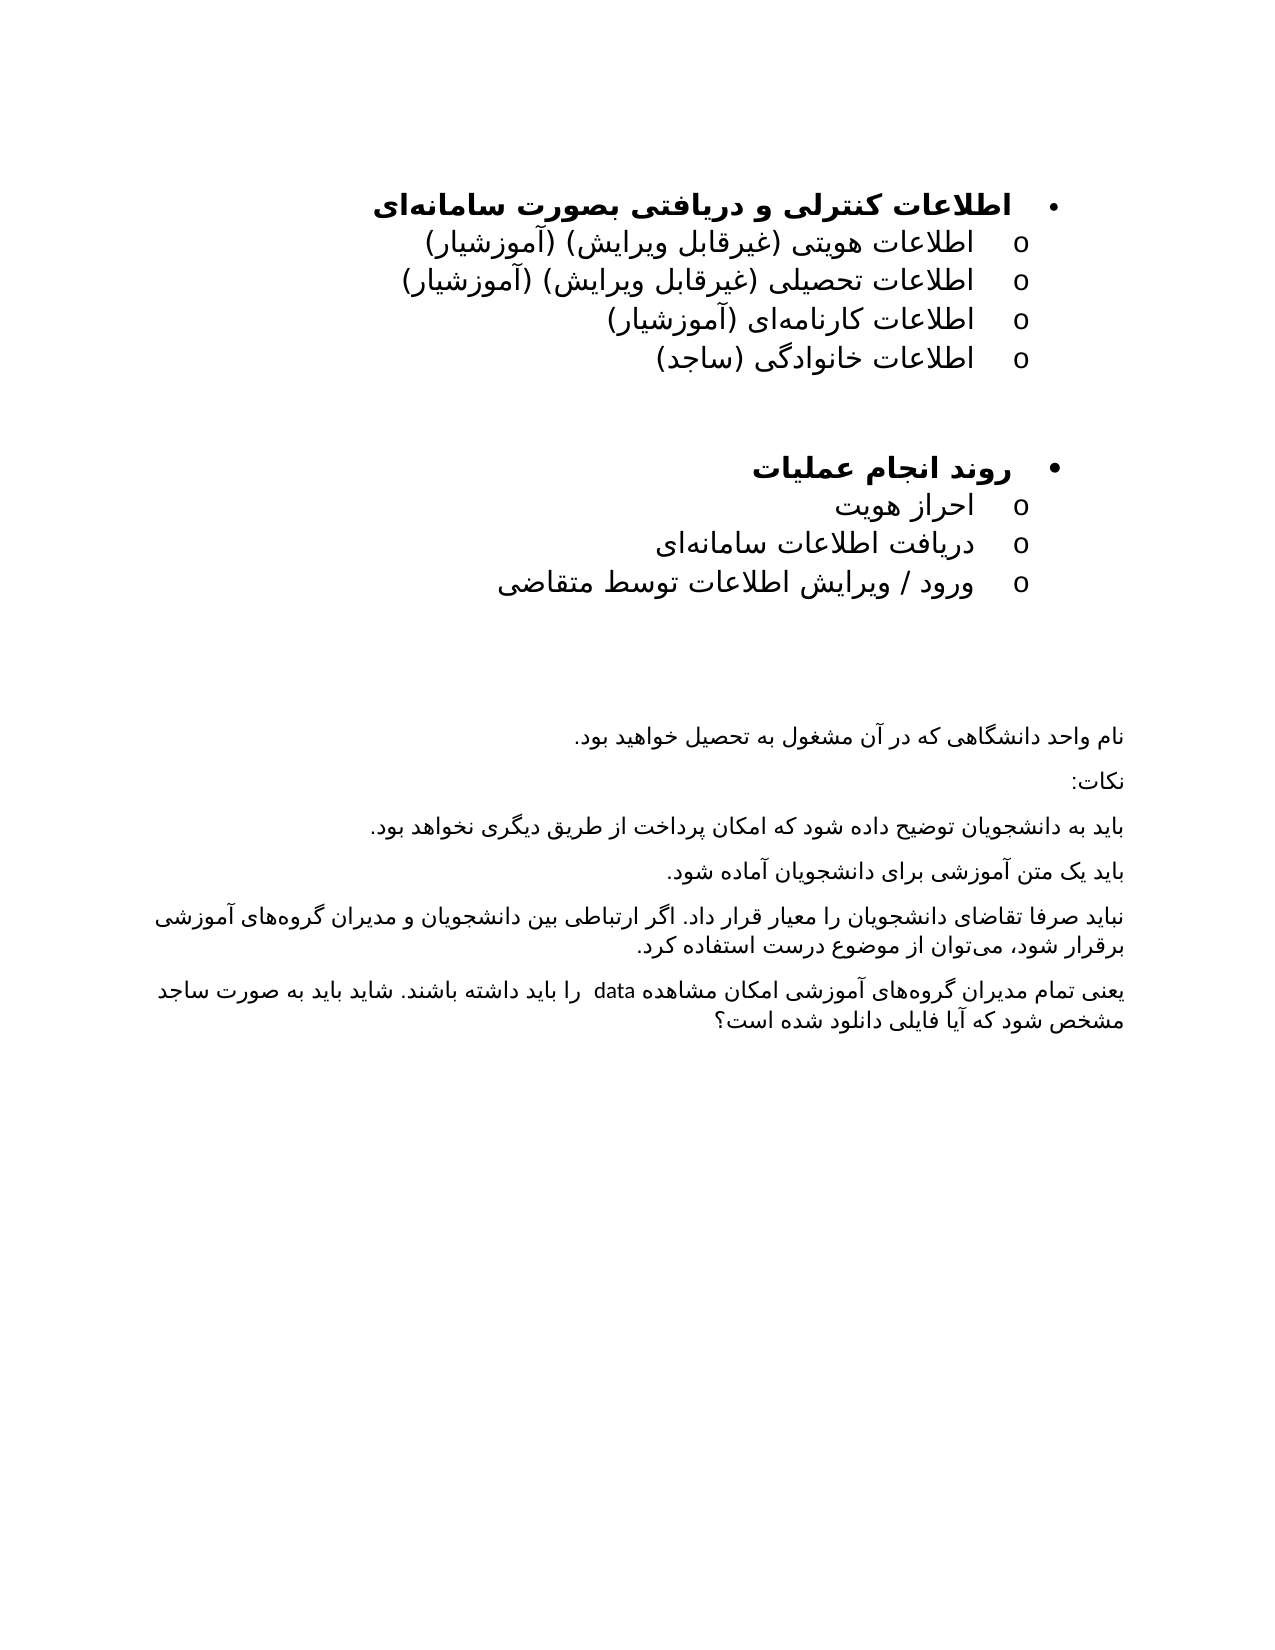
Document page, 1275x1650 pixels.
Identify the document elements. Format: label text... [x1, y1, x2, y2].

text نام واحد دانشگاهی که در آن مشغول به تحصیل خواهید بود. [150, 723, 1125, 749]
list اطلاعات کارنامه‌ای (آموزشیار) [150, 302, 1012, 338]
list روند انجام عملیات [150, 451, 1050, 485]
list احراز هویت [150, 488, 1012, 524]
text باید یک متن آموزشی برای دانشجویان آماده شود. [150, 858, 1125, 884]
list ورود / ویرایش اطلاعات توسط متقاضی [150, 565, 1012, 601]
list اطلاعات کنترلی و دریافتی بصورت سامانه‌ای [150, 188, 1050, 222]
text نباید صرفا تقاضای دانشجویان را معیار قرار داد. اگر ارتباطی بین دانشجویان و مدیران گروه‌های آموزشی برقرار شود، می‌توان از موضوع درست استفاده کرد. [150, 903, 1125, 958]
text نکات: [150, 768, 1125, 794]
list اطلاعات هویتی (غیرقابل ویرایش) (آموزشیار) [150, 225, 1012, 261]
list دریافت اطلاعات سامانه‌ای [150, 527, 1012, 563]
text باید به دانشجویان توضیح داده شود که امکان پرداخت از طریق دیگری نخواهد بود. [150, 813, 1125, 839]
text یعنی تمام مدیران گروه‌های آموزشی امکان مشاهده data را باید داشته باشند. شاید باید به صورت ساجد مشخص شود که آیا فایلی دانلود شده است؟ [150, 977, 1125, 1033]
list اطلاعات خانوادگی (ساجد) [150, 341, 1012, 377]
list اطلاعات تحصیلی (غیرقابل ویرایش) (آموزشیار) [150, 264, 1012, 299]
